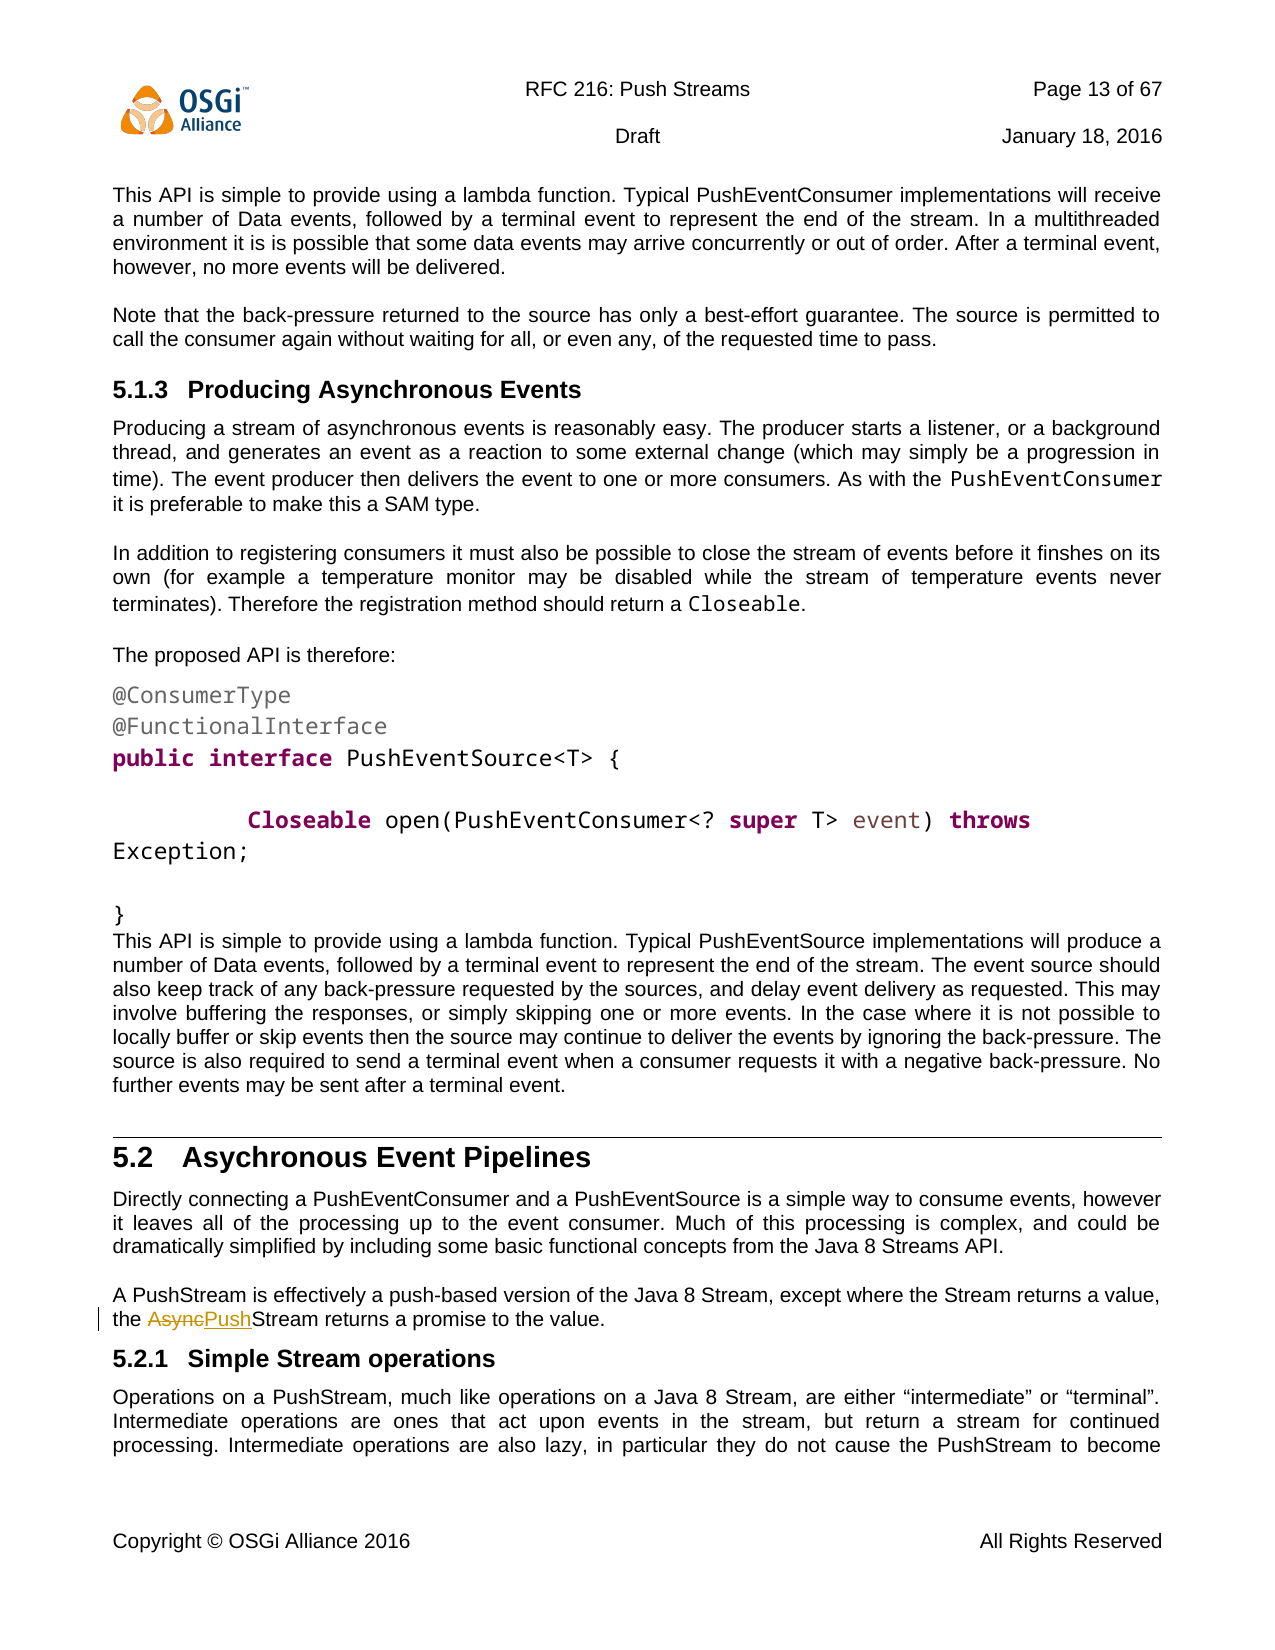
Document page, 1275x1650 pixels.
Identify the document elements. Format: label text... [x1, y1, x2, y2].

text In addition to registering consumers it must also be possible to close the stream of events before it finshes on its own (for example a temperature monitor may be disabled while the stream of temperature events never terminates). Therefore the registration method should return a Closeable. [112, 541, 1162, 617]
text A PushStream is effectively a push-based version of the Java 8 Stream, except where the Stream returns a value, the PushStream returns a promise to the value. [112, 1283, 1162, 1331]
text public interface PushEventSource<T> { [112, 741, 1162, 773]
text Note that the back-pressure returned to the source has only a best-effort guarantee. The source is permitted to call the consumer again without waiting for all, or even any, of the requested time to pass. [112, 303, 1162, 351]
text Directly connecting a PushEventConsumer and a PushEventSource is a simple way to consume events, however it leaves all of the processing up to the event consumer. Much of this processing is complex, and could be dramatically simplified by including some basic functional concepts from the Java 8 Streams API. [112, 1186, 1162, 1258]
subtitle Simple Stream operations [112, 1344, 1162, 1372]
text This API is simple to provide using a lambda function. Typical PushEventSource implementations will produce a number of Data events, followed by a terminal event to represent the end of the stream. The event source should also keep track of any back-pressure requested by the sources, and delay event delivery as requested. This may involve buffering the responses, or simply skipping one or more events. In the case where it is not possible to locally buffer or skip events then the source may continue to deliver the events by ignoring the back-pressure. The source is also required to send a terminal event when a consumer requests it with a negative back-pressure. No further events may be sent after a terminal event. [112, 929, 1162, 1097]
text The proposed API is therefore: [112, 642, 1162, 666]
subtitle Asychronous Event Pipelines [112, 1138, 1162, 1174]
picture [113, 78, 257, 142]
subtitle Producing Asynchronous Events [112, 374, 1162, 403]
text Operations on a PushStream, much like operations on a Java 8 Stream, are either “intermediate” or “terminal”. Intermediate operations are ones that act upon events in the stream, but return a stream for continued processing. Intermediate operations are also lazy, in particular they do not cause the PushStream to become [112, 1385, 1162, 1457]
text Closeable open(PushEventConsumer<? super T> event) throws Exception; [112, 804, 1162, 866]
text This API is simple to provide using a lambda function. Typical PushEventConsumer implementations will receive a number of Data events, followed by a terminal event to represent the end of the stream. In a multithreaded environment it is is possible that some data events may arrive concurrently or out of order. After a terminal event, however, no more events will be delivered. [112, 183, 1162, 279]
text } [112, 898, 1162, 929]
text Producing a stream of asynchronous events is reasonably easy. The producer starts a listener, or a background thread, and generates an event as a reaction to some external change (which may simply be a progression in time). The event producer then delivers the event to one or more consumers. As with the PushEventConsumer it is preferable to make this a SAM type. [112, 416, 1162, 516]
text @ConsumerType [112, 679, 1162, 710]
text @FunctionalInterface [112, 710, 1162, 741]
